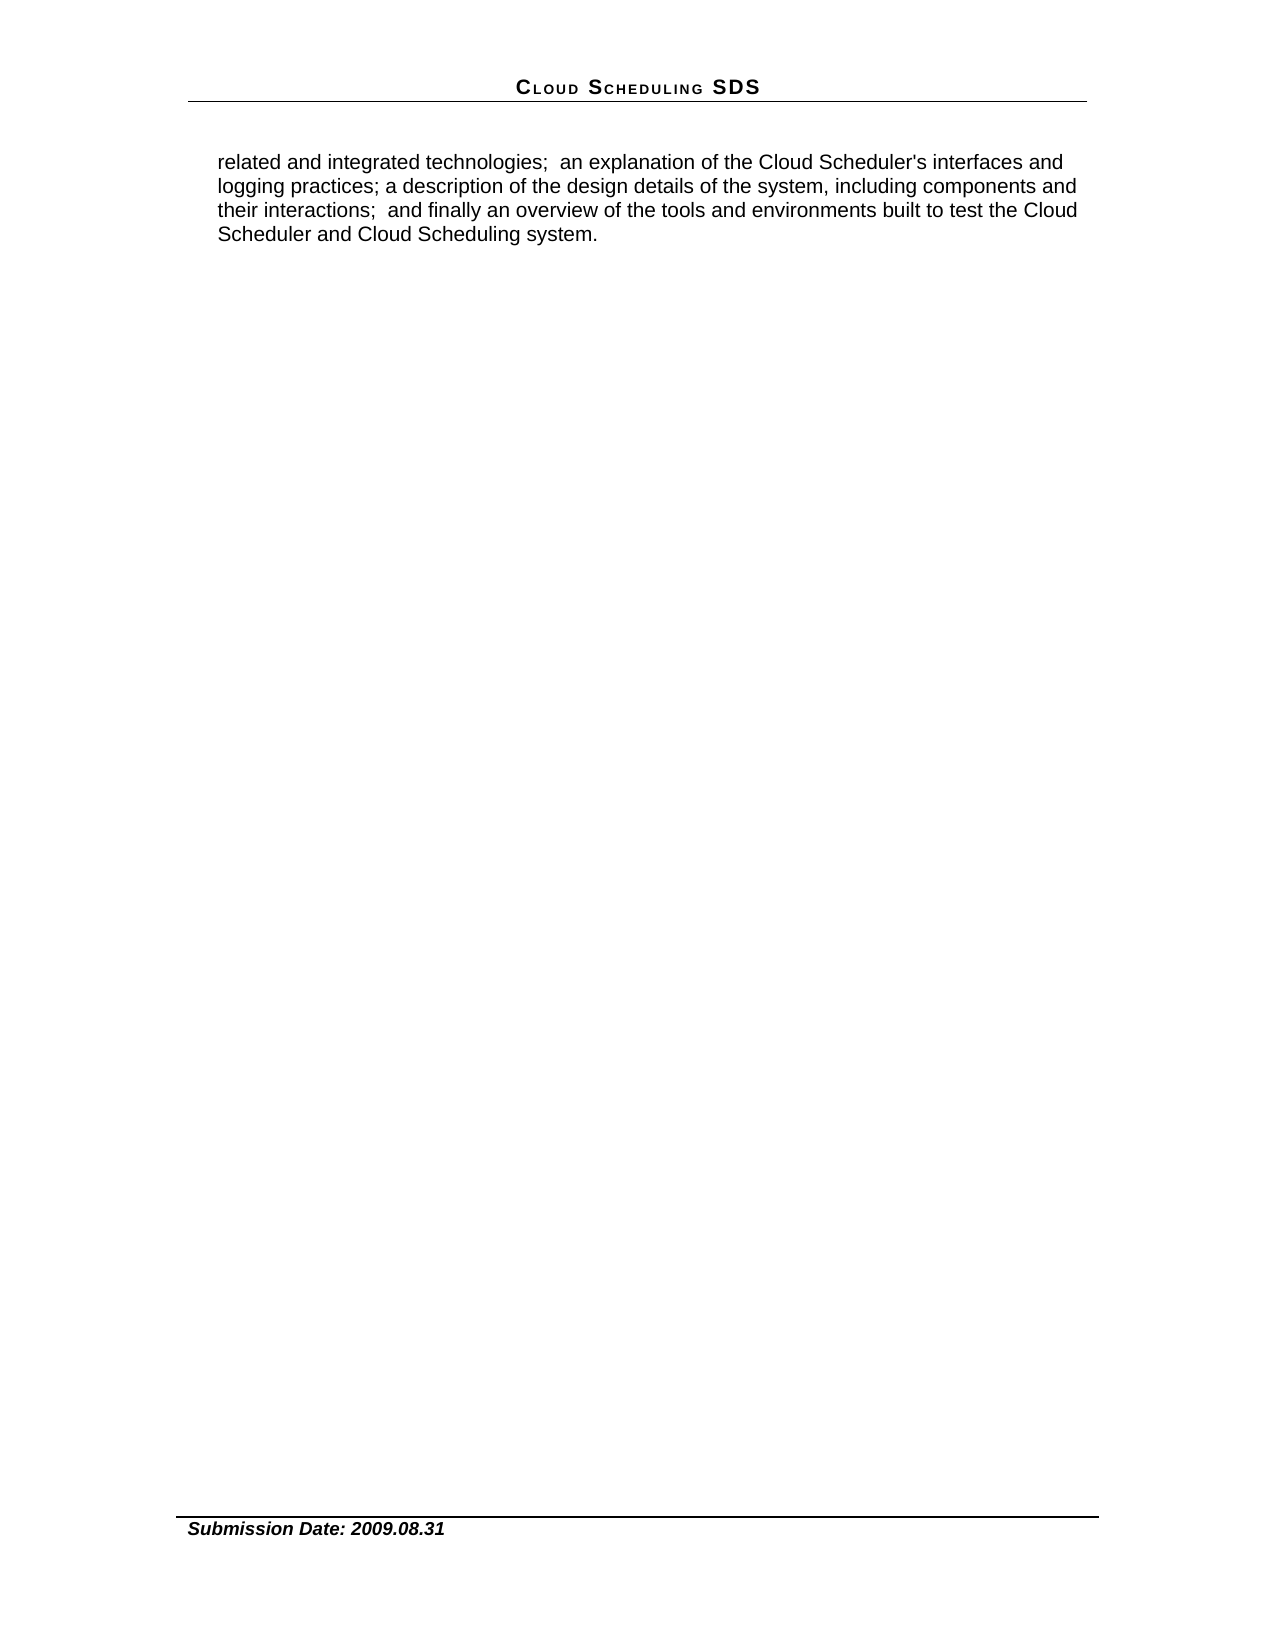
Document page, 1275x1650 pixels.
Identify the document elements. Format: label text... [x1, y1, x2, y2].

text related and integrated technologies; an explanation of the Cloud Scheduler's interfaces and logging practices; a description of the design details of the system, including components and their interactions; and finally an overview of the tools and environments built to test the Cloud Scheduler and Cloud Scheduling system. [217, 150, 1087, 246]
